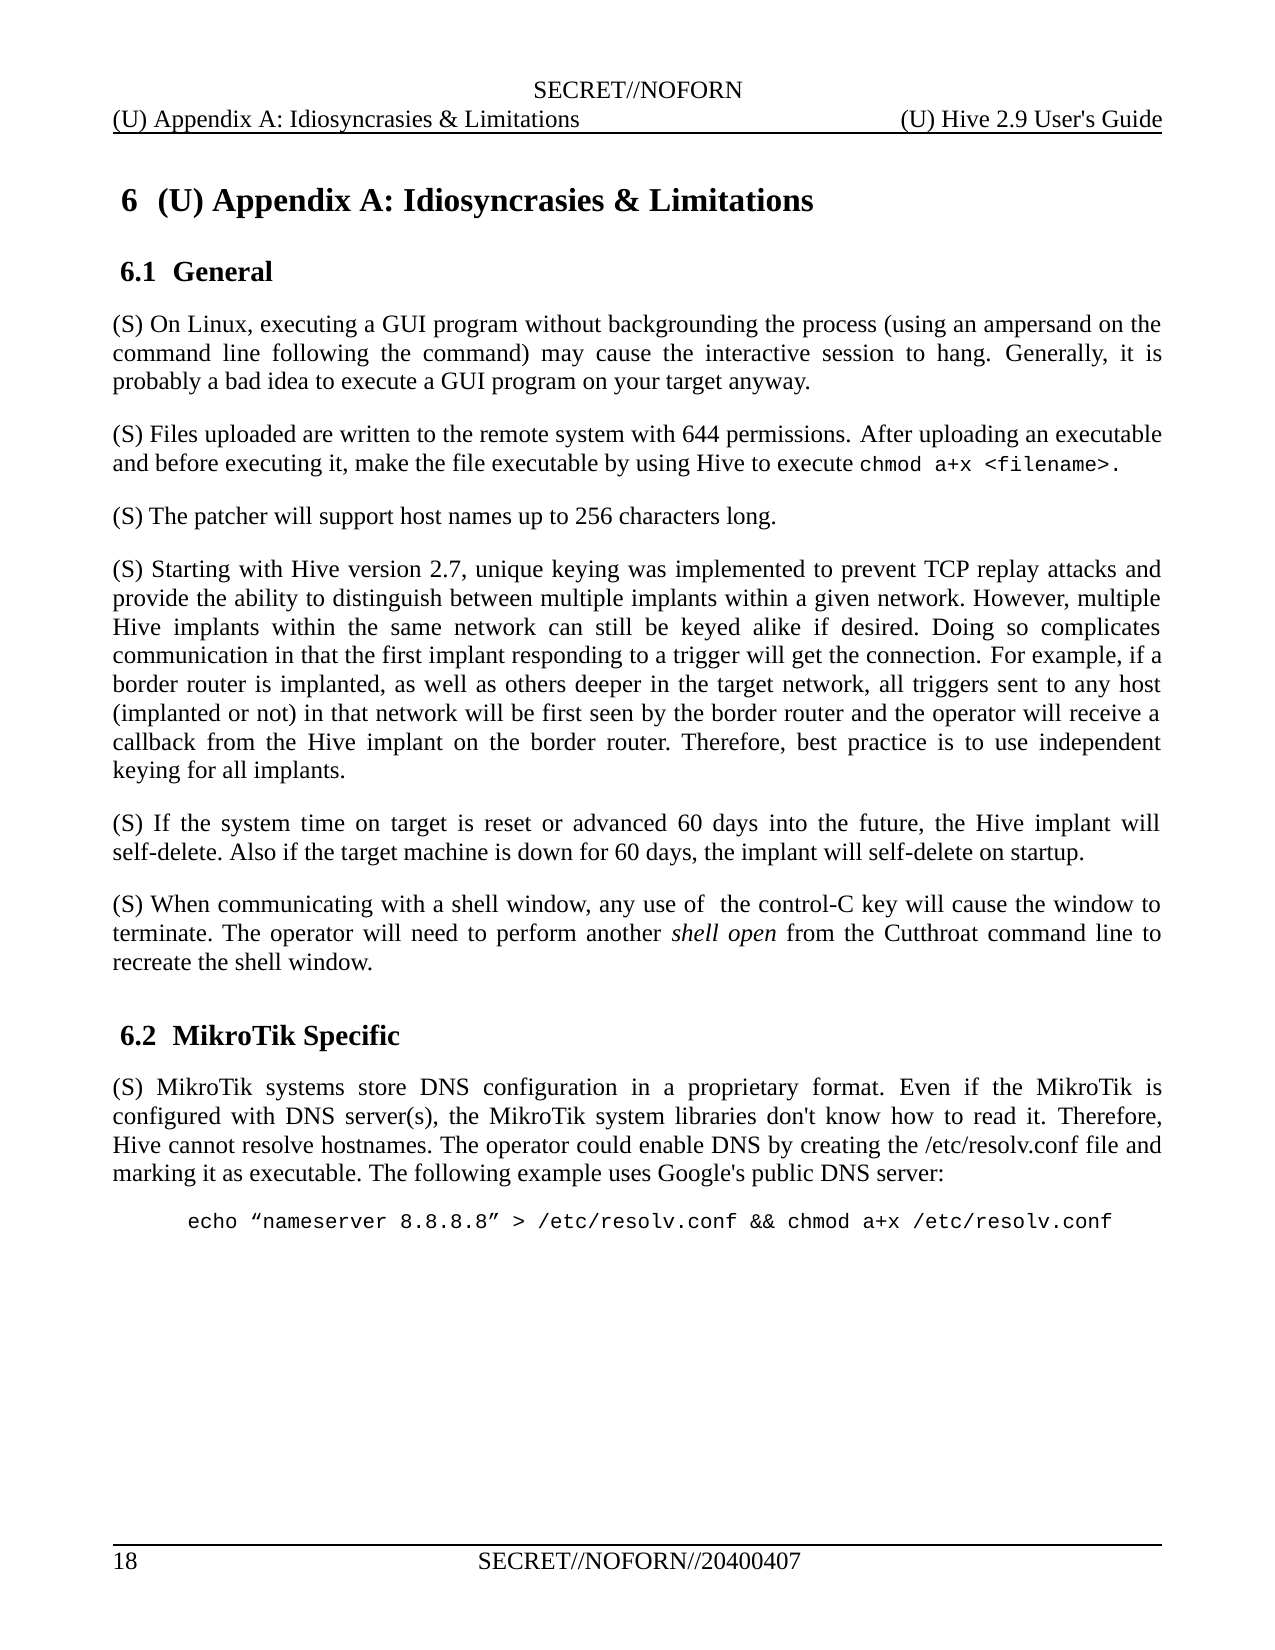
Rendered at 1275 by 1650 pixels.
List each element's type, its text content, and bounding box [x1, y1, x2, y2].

text echo “nameserver 8.8.8.8” > /etc/resolv.conf && chmod a+x /etc/resolv.conf [187, 1211, 1162, 1235]
text (S) On Linux, executing a GUI program without backgrounding the process (using an ampersand on the command line following the command) may cause the interactive session to hang. Generally, it is probably a bad idea to execute a GUI program on your target anyway. [112, 309, 1162, 395]
text (S) Starting with Hive version 2.7, unique keying was implemented to prevent TCP replay attacks and provide the ability to distinguish between multiple implants within a given network. However, multiple Hive implants within the same network can still be keyed alike if desired. Doing so complicates communication in that the first implant responding to a trigger will get the connection. For example, if a border router is implanted, as well as others deeper in the target network, all triggers sent to any host (implanted or not) in that network will be first seen by the border router and the operator will receive a callback from the Hive implant on the border router. Therefore, best practice is to use independent keying for all implants. [112, 554, 1162, 784]
text (S) Files uploaded are written to the remote system with 644 permissions. After uploading an executable and before executing it, make the file executable by using Hive to execute chmod a+x <filename>. [112, 419, 1162, 477]
text (S) If the system time on target is reset or advanced 60 days into the future, the Hive implant will self‑delete. Also if the target machine is down for 60 days, the implant will self‑delete on startup. [112, 808, 1162, 866]
subtitle General [112, 254, 1162, 288]
subtitle (U) Appendix A: Idiosyncrasies & Limitations [112, 180, 1162, 218]
text (S) MikroTik systems store DNS configuration in a proprietary format. Even if the MikroTik is configured with DNS server(s), the MikroTik system libraries don't know how to read it. Therefore, Hive cannot resolve hostnames. The operator could enable DNS by creating the /etc/resolv.conf file and marking it as executable. The following example uses Google's public DNS server: [112, 1072, 1162, 1187]
text (S) When communicating with a shell window, any use of the control-C key will cause the window to terminate. The operator will need to perform another shell open from the Cutthroat command line to recreate the shell window. [112, 889, 1162, 976]
text (S) The patcher will support host names up to 256 characters long. [112, 501, 1162, 530]
subtitle MikroTik Specific [112, 1018, 1162, 1051]
